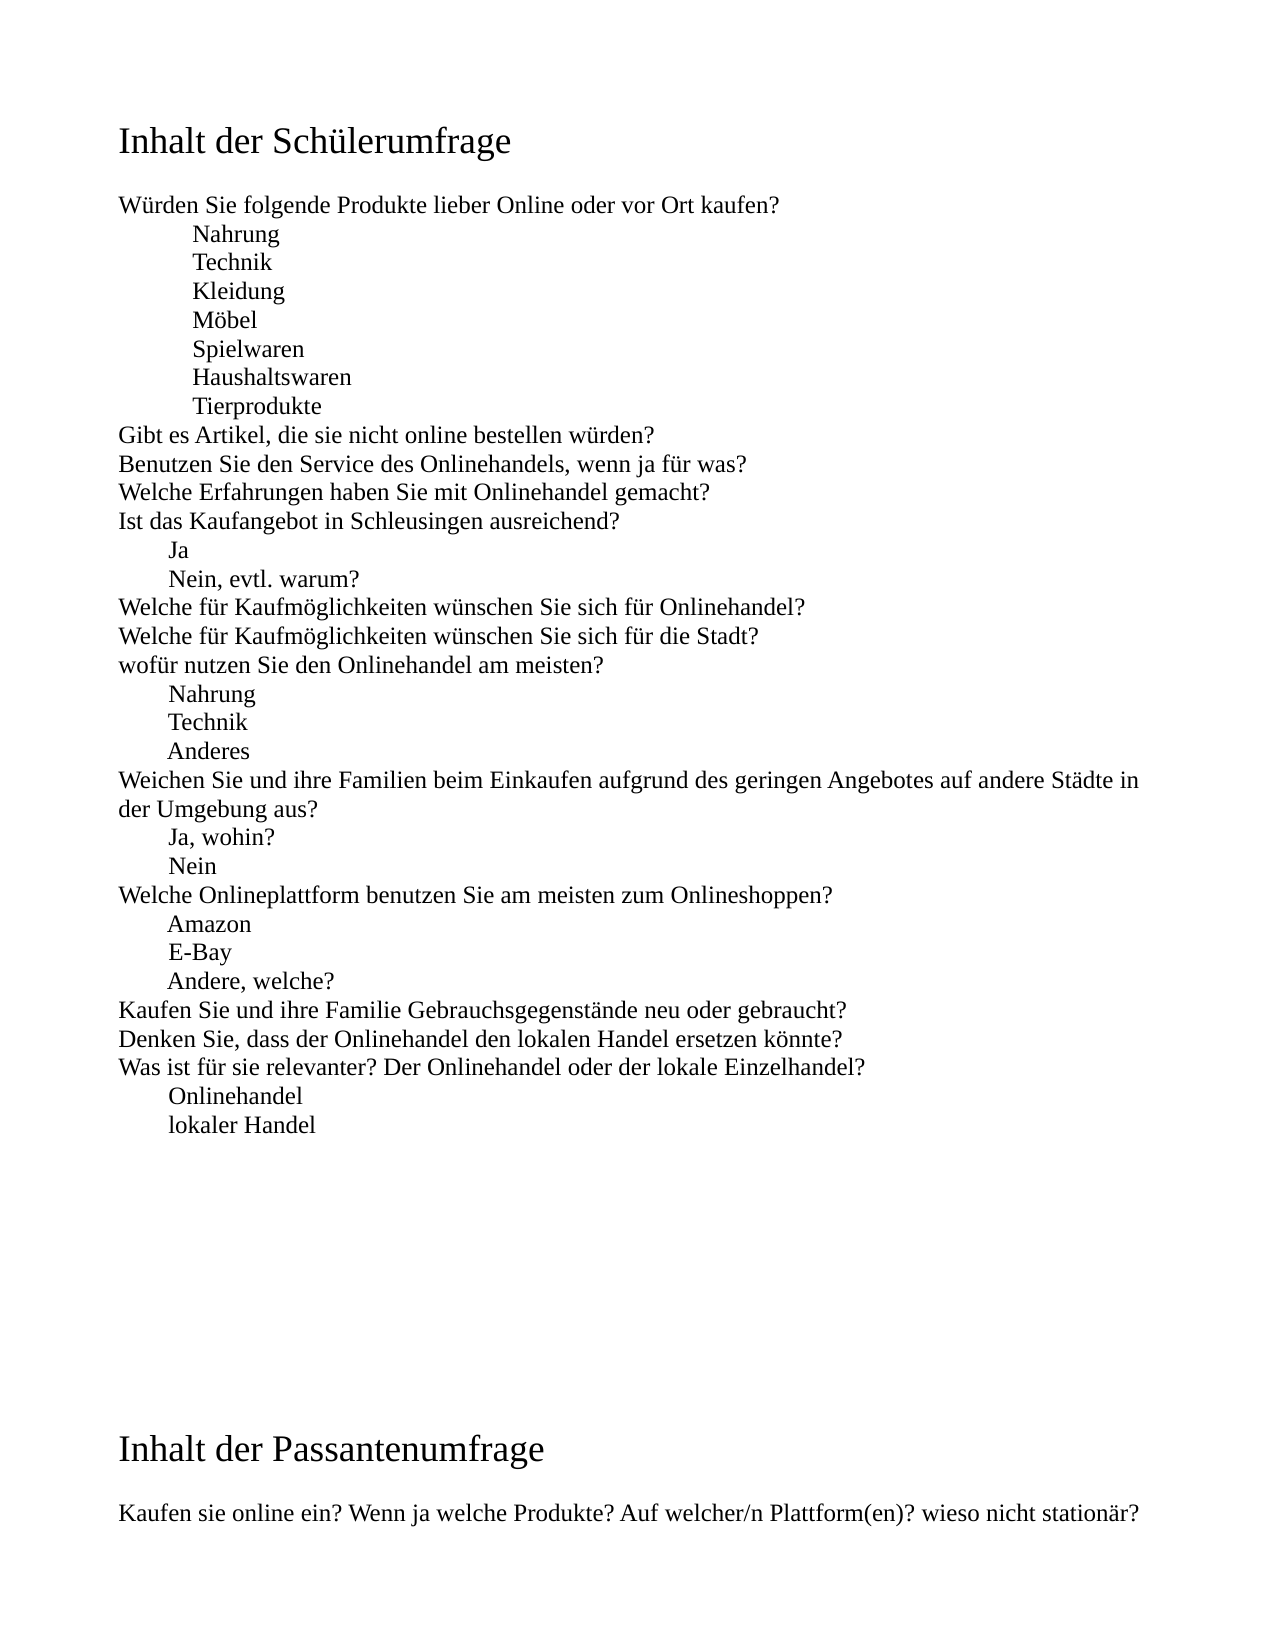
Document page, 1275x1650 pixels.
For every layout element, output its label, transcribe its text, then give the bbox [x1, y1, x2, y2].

text Technik [118, 707, 1157, 736]
text Kaufen Sie und ihre Familie Gebrauchsgegenstände neu oder gebraucht? [118, 995, 1157, 1024]
text Nein, evtl. warum? [118, 564, 1157, 592]
text Amazon [118, 909, 1157, 937]
text Haushaltswaren [118, 362, 1157, 391]
text Kleidung [118, 276, 1157, 305]
text Benutzen Sie den Service des Onlinehandels, wenn ja für was? [118, 449, 1157, 477]
text Spielwaren [118, 334, 1157, 362]
text Inhalt der Schülerumfrage [118, 118, 1157, 161]
text Kaufen sie online ein? Wenn ja welche Produkte? Auf welcher/n Plattform(en)? wieso nicht stationär? [118, 1498, 1157, 1527]
text Anderes [118, 736, 1157, 765]
text Welche Erfahrungen haben Sie mit Onlinehandel gemacht? [118, 477, 1157, 506]
text Nahrung [118, 219, 1157, 247]
text Ist das Kaufangebot in Schleusingen ausreichend? [118, 506, 1157, 535]
text Nahrung [118, 679, 1157, 707]
text Möbel [118, 305, 1157, 334]
text Tierprodukte [118, 391, 1157, 420]
text Ja [118, 535, 1157, 564]
text Weichen Sie und ihre Familien beim Einkaufen aufgrund des geringen Angebotes auf andere Städte in der Umgebung aus? [118, 765, 1157, 822]
text E-Bay [118, 937, 1157, 966]
text Nein [118, 851, 1157, 880]
text Andere, welche? [118, 966, 1157, 995]
text Welche für Kaufmöglichkeiten wünschen Sie sich für Onlinehandel? [118, 592, 1157, 621]
text Gibt es Artikel, die sie nicht online bestellen würden? [118, 420, 1157, 449]
text Welche für Kaufmöglichkeiten wünschen Sie sich für die Stadt? [118, 621, 1157, 650]
text Was ist für sie relevanter? Der Onlinehandel oder der lokale Einzelhandel? [118, 1052, 1157, 1081]
text Inhalt der Passantenumfrage [118, 1426, 1157, 1469]
text lokaler Handel [118, 1110, 1157, 1139]
text Technik [118, 247, 1157, 276]
text Denken Sie, dass der Onlinehandel den lokalen Handel ersetzen könnte? [118, 1024, 1157, 1052]
text wofür nutzen Sie den Onlinehandel am meisten? [118, 650, 1157, 679]
text Würden Sie folgende Produkte lieber Online oder vor Ort kaufen? [118, 190, 1157, 219]
text Onlinehandel [118, 1081, 1157, 1110]
text Ja, wohin? [118, 822, 1157, 851]
text Welche Onlineplattform benutzen Sie am meisten zum Onlineshoppen? [118, 880, 1157, 909]
